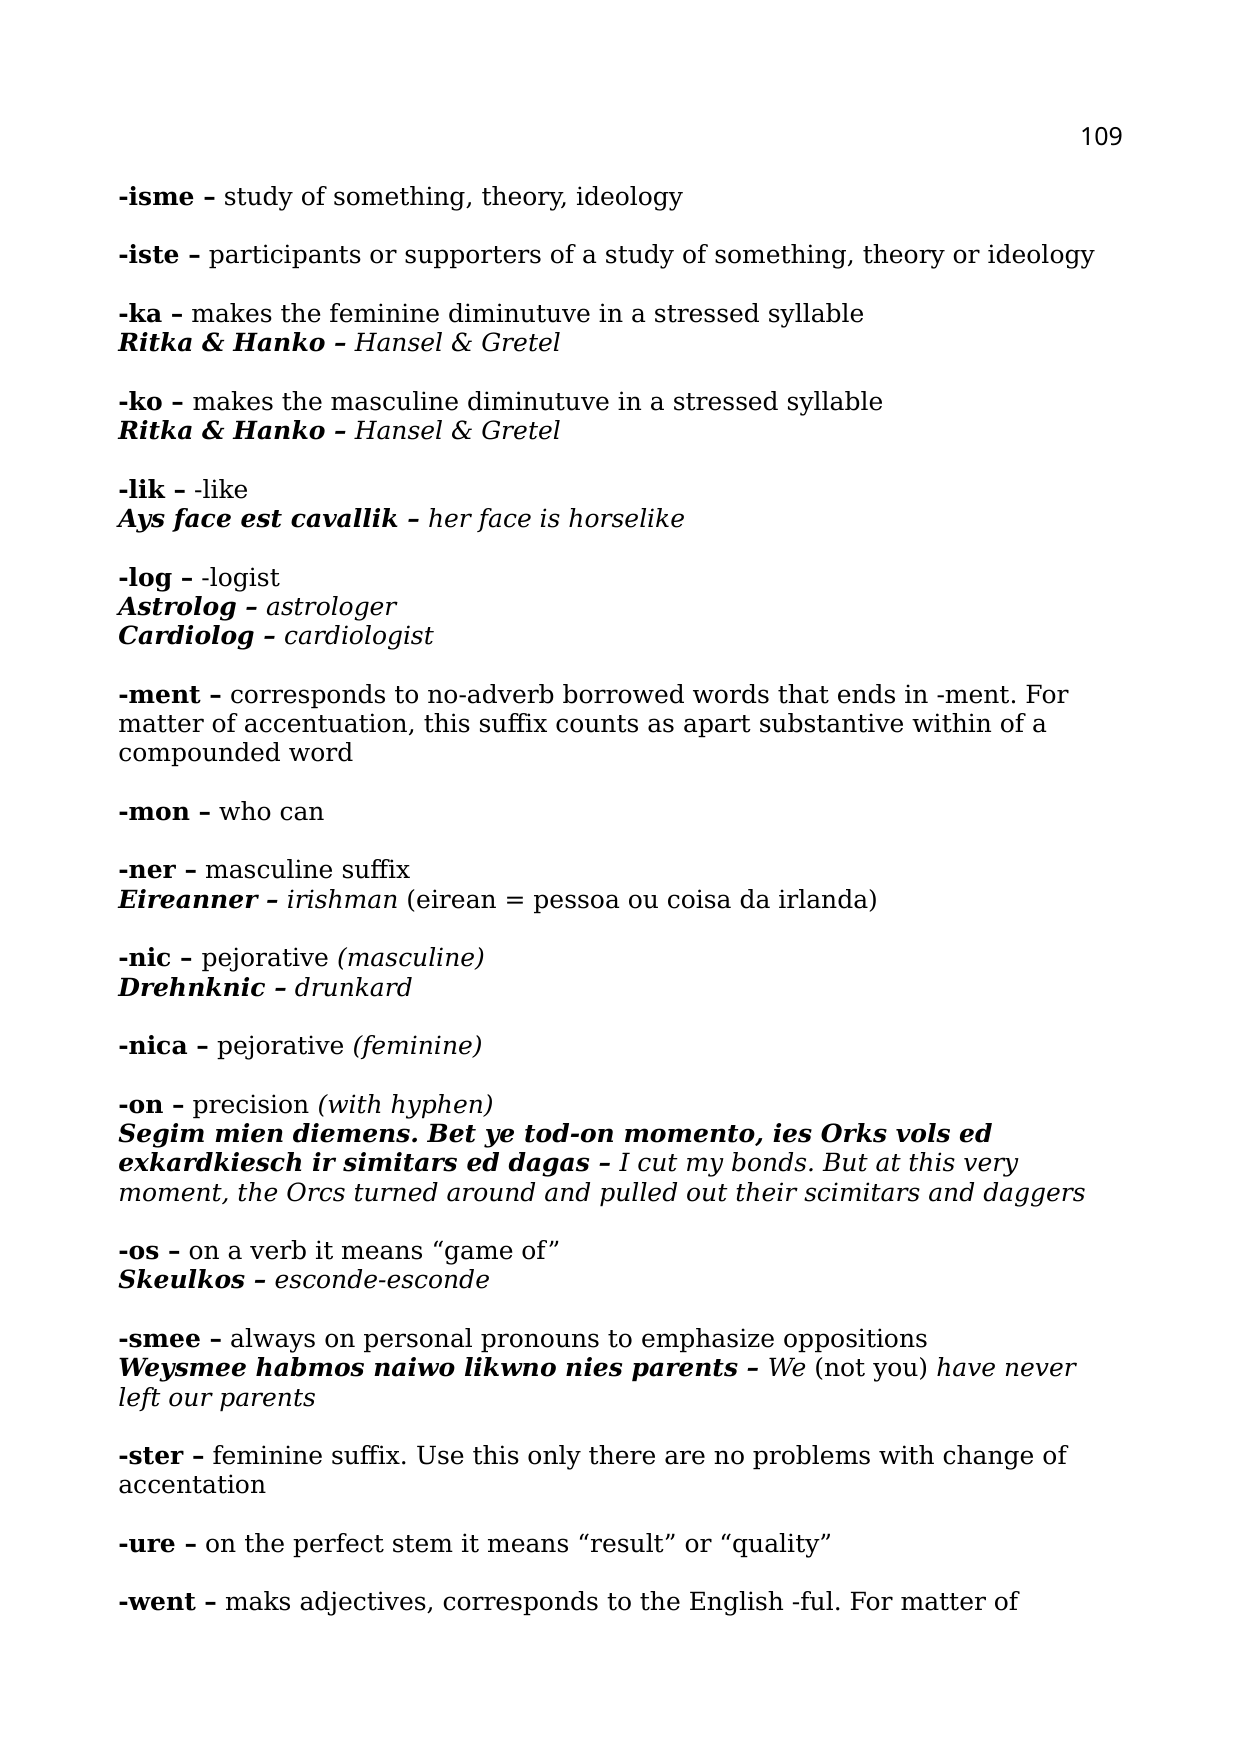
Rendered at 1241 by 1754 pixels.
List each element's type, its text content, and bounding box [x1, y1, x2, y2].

text -ka – makes the feminine diminutuve in a stressed syllable [118, 299, 1123, 328]
text -isme – study of something, theory, ideology [118, 182, 1123, 211]
text Cardiolog – cardiologist [118, 621, 1123, 651]
text -ment – corresponds to no-adverb borrowed words that ends in -ment. For matter of accentuation, this suffix counts as apart substantive within of a compounded word [118, 680, 1123, 767]
text -iste – participants or supporters of a study of something, theory or ideology [118, 240, 1123, 269]
text Ritka & Hanko – Hansel & Gretel [118, 328, 1123, 357]
text Astrolog – astrologer [118, 592, 1123, 621]
text -os – on a verb it means “game of” [118, 1236, 1123, 1265]
text Segim mien diemens. Bet ye tod-on momento, ies Orks vols ed exkardkiesch ir simitars ed dagas – I cut my bonds. But at this very moment, the Orcs turned around and pulled out their scimitars and daggers [118, 1119, 1123, 1207]
text -went – maks adjectives, corresponds to the English -ful. For matter of [118, 1587, 1123, 1617]
text -ner – masculine suffix [118, 855, 1123, 884]
text Eireanner – irishman (eirean = pessoa ou coisa da irlanda) [118, 884, 1123, 914]
text Drehnknic – drunkard [118, 972, 1123, 1002]
text -nica – pejorative (feminine) [118, 1031, 1123, 1060]
text -smee – always on personal pronouns to emphasize oppositions [118, 1324, 1123, 1353]
text -ure – on the perfect stem it means “result” or “quality” [118, 1529, 1123, 1558]
text -nic – pejorative (masculine) [118, 943, 1123, 972]
text Weysmee habmos naiwo likwno nies parents – We (not you) have never left our parents [118, 1353, 1123, 1412]
text -lik – -like [118, 474, 1123, 504]
text -log – -logist [118, 562, 1123, 592]
text Ays face est cavallik – her face is horselike [118, 504, 1123, 533]
text -ko – makes the masculine diminutuve in a stressed syllable [118, 387, 1123, 416]
text Ritka & Hanko – Hansel & Gretel [118, 416, 1123, 445]
text Skeulkos – esconde-esconde [118, 1265, 1123, 1295]
text -on – precision (with hyphen) [118, 1089, 1123, 1119]
text -mon – who can [118, 797, 1123, 826]
text -ster – feminine suffix. Use this only there are no problems with change of accentation [118, 1441, 1123, 1499]
